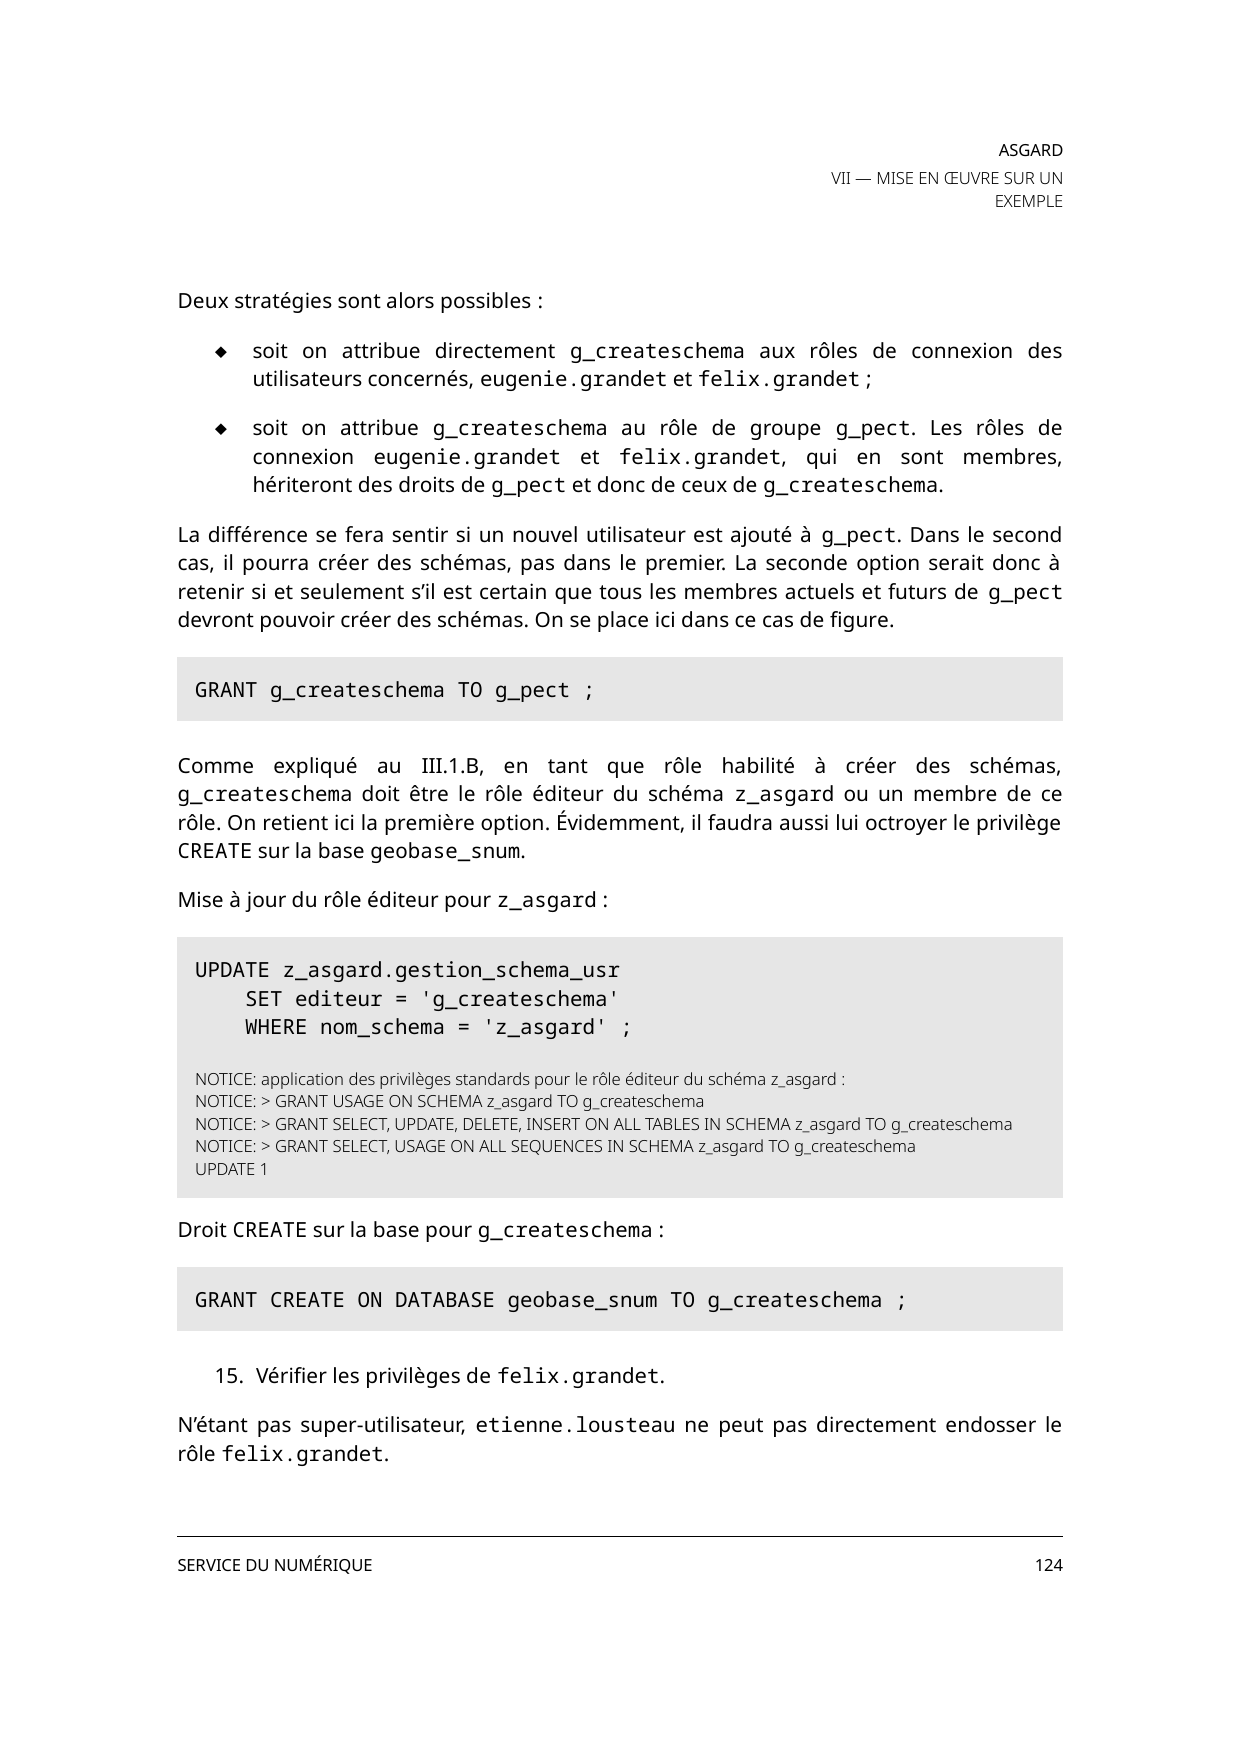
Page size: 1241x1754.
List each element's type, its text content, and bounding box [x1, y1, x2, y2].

text UPDATE 1 [177, 1157, 1063, 1198]
text NOTICE: > GRANT USAGE ON SCHEMA z_asgard TO g_createschema [177, 1090, 1063, 1112]
text WHERE nom_schema = 'z_asgard' ; [177, 1012, 1063, 1041]
text NOTICE: > GRANT SELECT, UPDATE, DELETE, INSERT ON ALL TABLES IN SCHEMA z_asgard TO g_createschema [177, 1112, 1063, 1135]
list Vérifier les privilèges de felix.grandet. [214, 1361, 1063, 1389]
text N’étant pas super-utilisateur, etienne.lousteau ne peut pas directement endosser le rôle felix.grandet. [177, 1410, 1063, 1467]
text La différence se fera sentir si un nouvel utilisateur est ajouté à g_pect. Dans le second cas, il pourra créer des schémas, pas dans le premier. La seconde option serait donc à retenir si et seulement s’il est certain que tous les membres actuels et futurs de g_pect devront pouvoir créer des schémas. On se place ici dans ce cas de figure. [177, 519, 1063, 634]
text GRANT CREATE ON DATABASE geobase_snum TO g_createschema ; [177, 1267, 1063, 1331]
text Droit CREATE sur la base pour g_createschema : [177, 1215, 1063, 1244]
list soit on attribue directement g_createschema aux rôles de connexion des utilisateurs concernés, eugenie.grandet et felix.grandet ; [215, 336, 1063, 393]
text Deux stratégies sont alors possibles : [177, 286, 1063, 315]
text NOTICE: > GRANT SELECT, USAGE ON ALL SEQUENCES IN SCHEMA z_asgard TO g_createschema [177, 1135, 1063, 1157]
text SET editeur = 'g_createschema' [177, 984, 1063, 1012]
text Comme expliqué au III.1.B, en tant que rôle habilité à créer des schémas, g_createschema doit être le rôle éditeur du schéma z_asgard ou un membre de ce rôle. On retient ici la première option. Évidemment, il faudra aussi lui octroyer le privilège CREATE sur la base geobase_snum. [177, 751, 1063, 865]
list soit on attribue g_createschema au rôle de groupe g_pect. Les rôles de connexion eugenie.grandet et felix.grandet, qui en sont membres, hériteront des droits de g_pect et donc de ceux de g_createschema. [215, 413, 1063, 499]
text GRANT g_createschema TO g_pect ; [177, 657, 1063, 721]
text NOTICE: application des privilèges standards pour le rôle éditeur du schéma z_asgard : [177, 1050, 1063, 1090]
text Mise à jour du rôle éditeur pour z_asgard : [177, 885, 1063, 914]
text UPDATE z_asgard.gestion_schema_usr [177, 937, 1063, 984]
